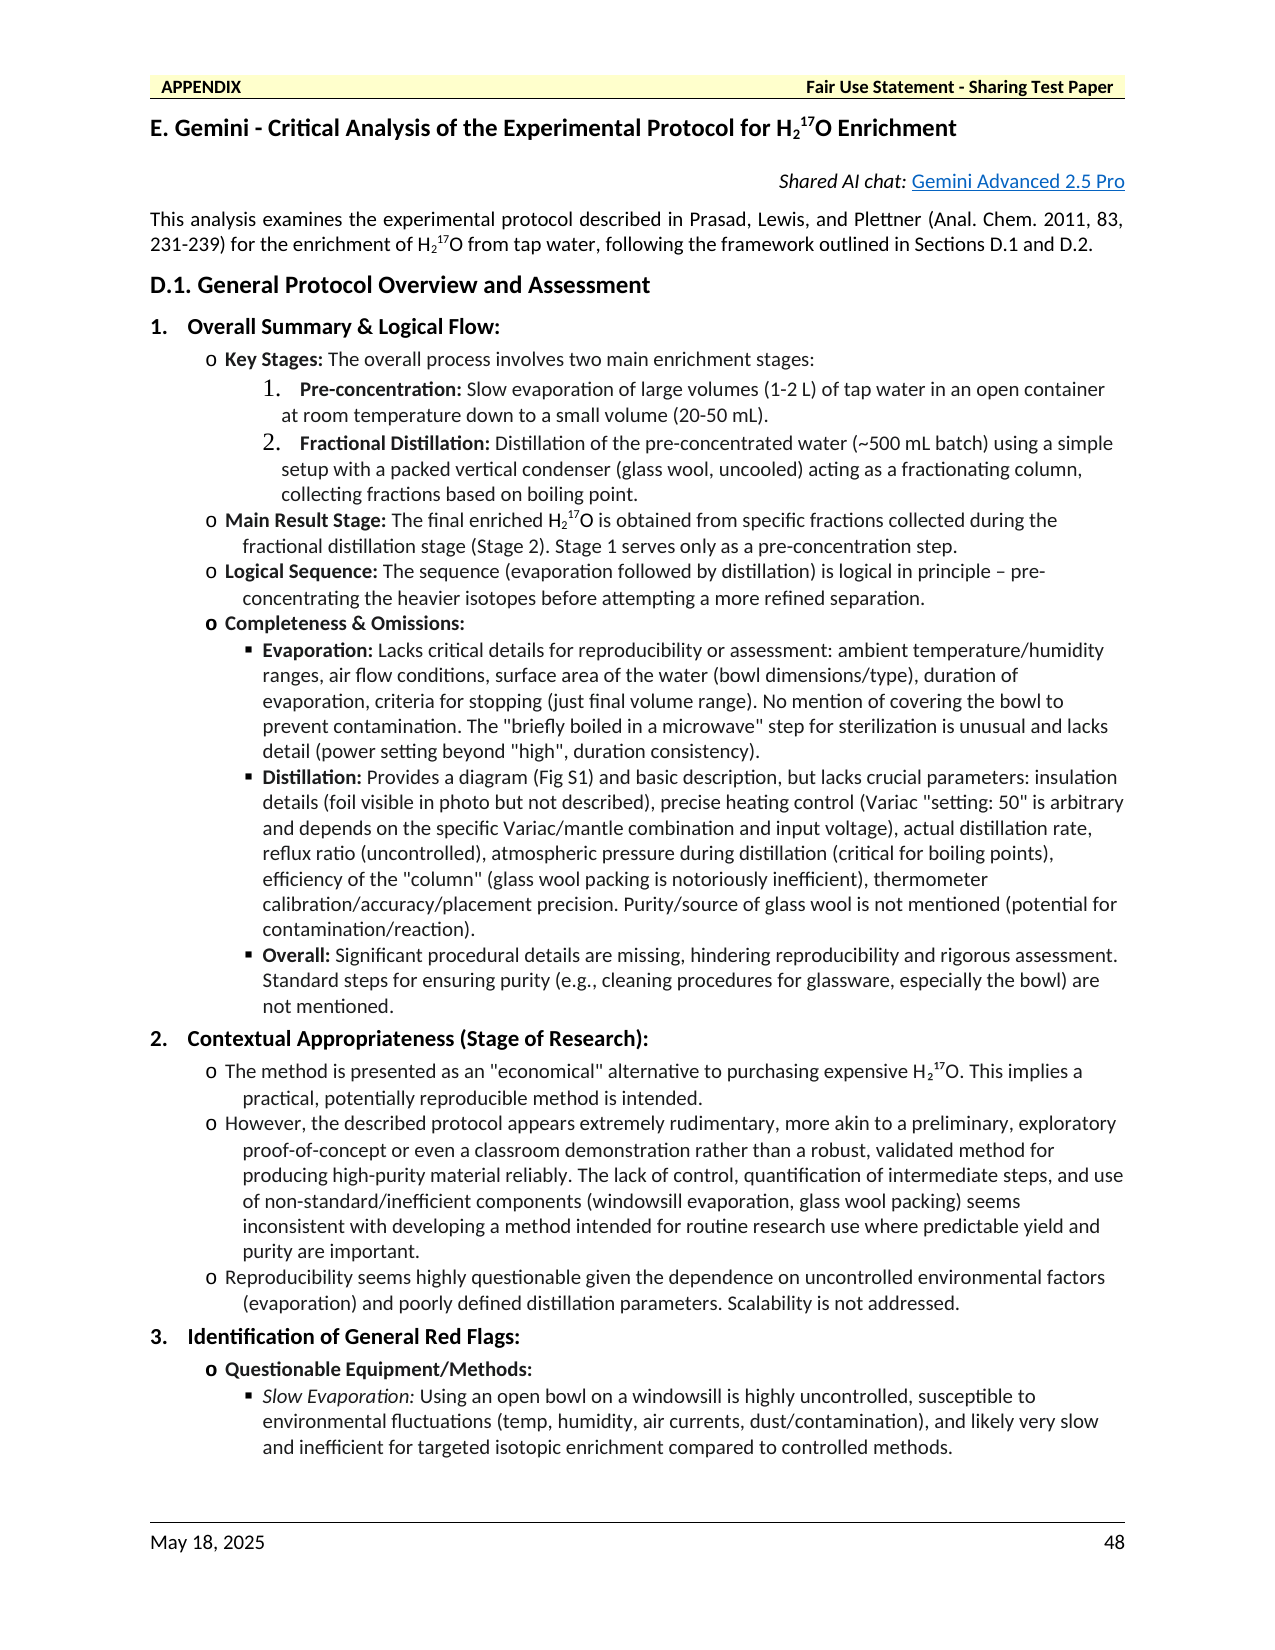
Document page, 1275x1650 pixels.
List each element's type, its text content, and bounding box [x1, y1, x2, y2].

list Questionable Equipment/Methods: [205, 1357, 1125, 1383]
list Pre-concentration: Slow evaporation of large volumes (1-2 L) of tap water in an open container at room temperature down to a small volume (20-50 mL). [262, 373, 1125, 427]
list Reproducibility seems highly questionable given the dependence on uncontrolled environmental factors (evaporation) and poorly defined distillation parameters. Scalability is not addressed. [205, 1264, 1125, 1316]
list Key Stages: The overall process involves two main enrichment stages: [205, 347, 1125, 373]
list The method is presented as an "economical" alternative to purchasing expensive H₂¹⁷O. This implies a practical, potentially reproducible method is intended. [205, 1059, 1125, 1111]
subtitle D.1. General Protocol Overview and Assessment [150, 269, 1125, 300]
text Shared AI chat: Gemini Advanced 2.5 Pro [150, 168, 1125, 193]
list Logical Sequence: The sequence (evaporation followed by distillation) is logical in principle – pre-concentrating the heavier isotopes before attempting a more refined separation. [205, 559, 1125, 611]
list However, the described protocol appears extremely rudimentary, more akin to a preliminary, exploratory proof-of-concept or even a classroom demonstration rather than a robust, validated method for producing high-purity material reliably. The lack of control, quantification of intermediate steps, and use of non-standard/inefficient components (windowsill evaporation, glass wool packing) seems inconsistent with developing a method intended for routine research use where predictable yield and purity are important. [205, 1111, 1125, 1264]
text This analysis examines the experimental protocol described in Prasad, Lewis, and Plettner (Anal. Chem. 2011, 83, 231-239) for the enrichment of H217O from tap water, following the framework outlined in Sections D.1 and D.2. [150, 206, 1125, 257]
subtitle Gemini - Critical Analysis of the Experimental Protocol for H217O Enrichment [150, 112, 1125, 143]
list Main Result Stage: The final enriched H217O is obtained from specific fractions collected during the fractional distillation stage (Stage 2). Stage 1 serves only as a pre-concentration step. [205, 507, 1125, 559]
list Evaporation: Lacks critical details for reproducibility or assessment: ambient temperature/humidity ranges, air flow conditions, surface area of the water (bowl dimensions/type), duration of evaporation, criteria for stopping (just final volume range). No mention of covering the bowl to prevent contamination. The "briefly boiled in a microwave" step for sterilization is unusual and lacks detail (power setting beyond "high", duration consistency). [244, 637, 1125, 764]
subtitle Contextual Appropriateness (Stage of Research): [150, 1024, 1125, 1052]
subtitle Overall Summary & Logical Flow: [150, 312, 1125, 340]
list Overall: Significant procedural details are missing, hindering reproducibility and rigorous assessment. Standard steps for ensuring purity (e.g., cleaning procedures for glassware, especially the bowl) are not mentioned. [244, 942, 1125, 1018]
list Slow Evaporation: Using an open bowl on a windowsill is highly uncontrolled, susceptible to environmental fluctuations (temp, humidity, air currents, dust/contamination), and likely very slow and inefficient for targeted isotopic enrichment compared to controlled methods. [244, 1383, 1125, 1459]
subtitle Identification of General Red Flags: [150, 1322, 1125, 1350]
list Distillation: Provides a diagram (Fig S1) and basic description, but lacks crucial parameters: insulation details (foil visible in photo but not described), precise heating control (Variac "setting: 50" is arbitrary and depends on the specific Variac/mantle combination and input voltage), actual distillation rate, reflux ratio (uncontrolled), atmospheric pressure during distillation (critical for boiling points), efficiency of the "column" (glass wool packing is notoriously inefficient), thermometer calibration/accuracy/placement precision. Purity/source of glass wool is not mentioned (potential for contamination/reaction). [244, 764, 1125, 942]
list Fractional Distillation: Distillation of the pre-concentrated water (~500 mL batch) using a simple setup with a packed vertical condenser (glass wool, uncooled) acting as a fractionating column, collecting fractions based on boiling point. [262, 427, 1125, 507]
list Completeness & Omissions: [205, 611, 1125, 637]
